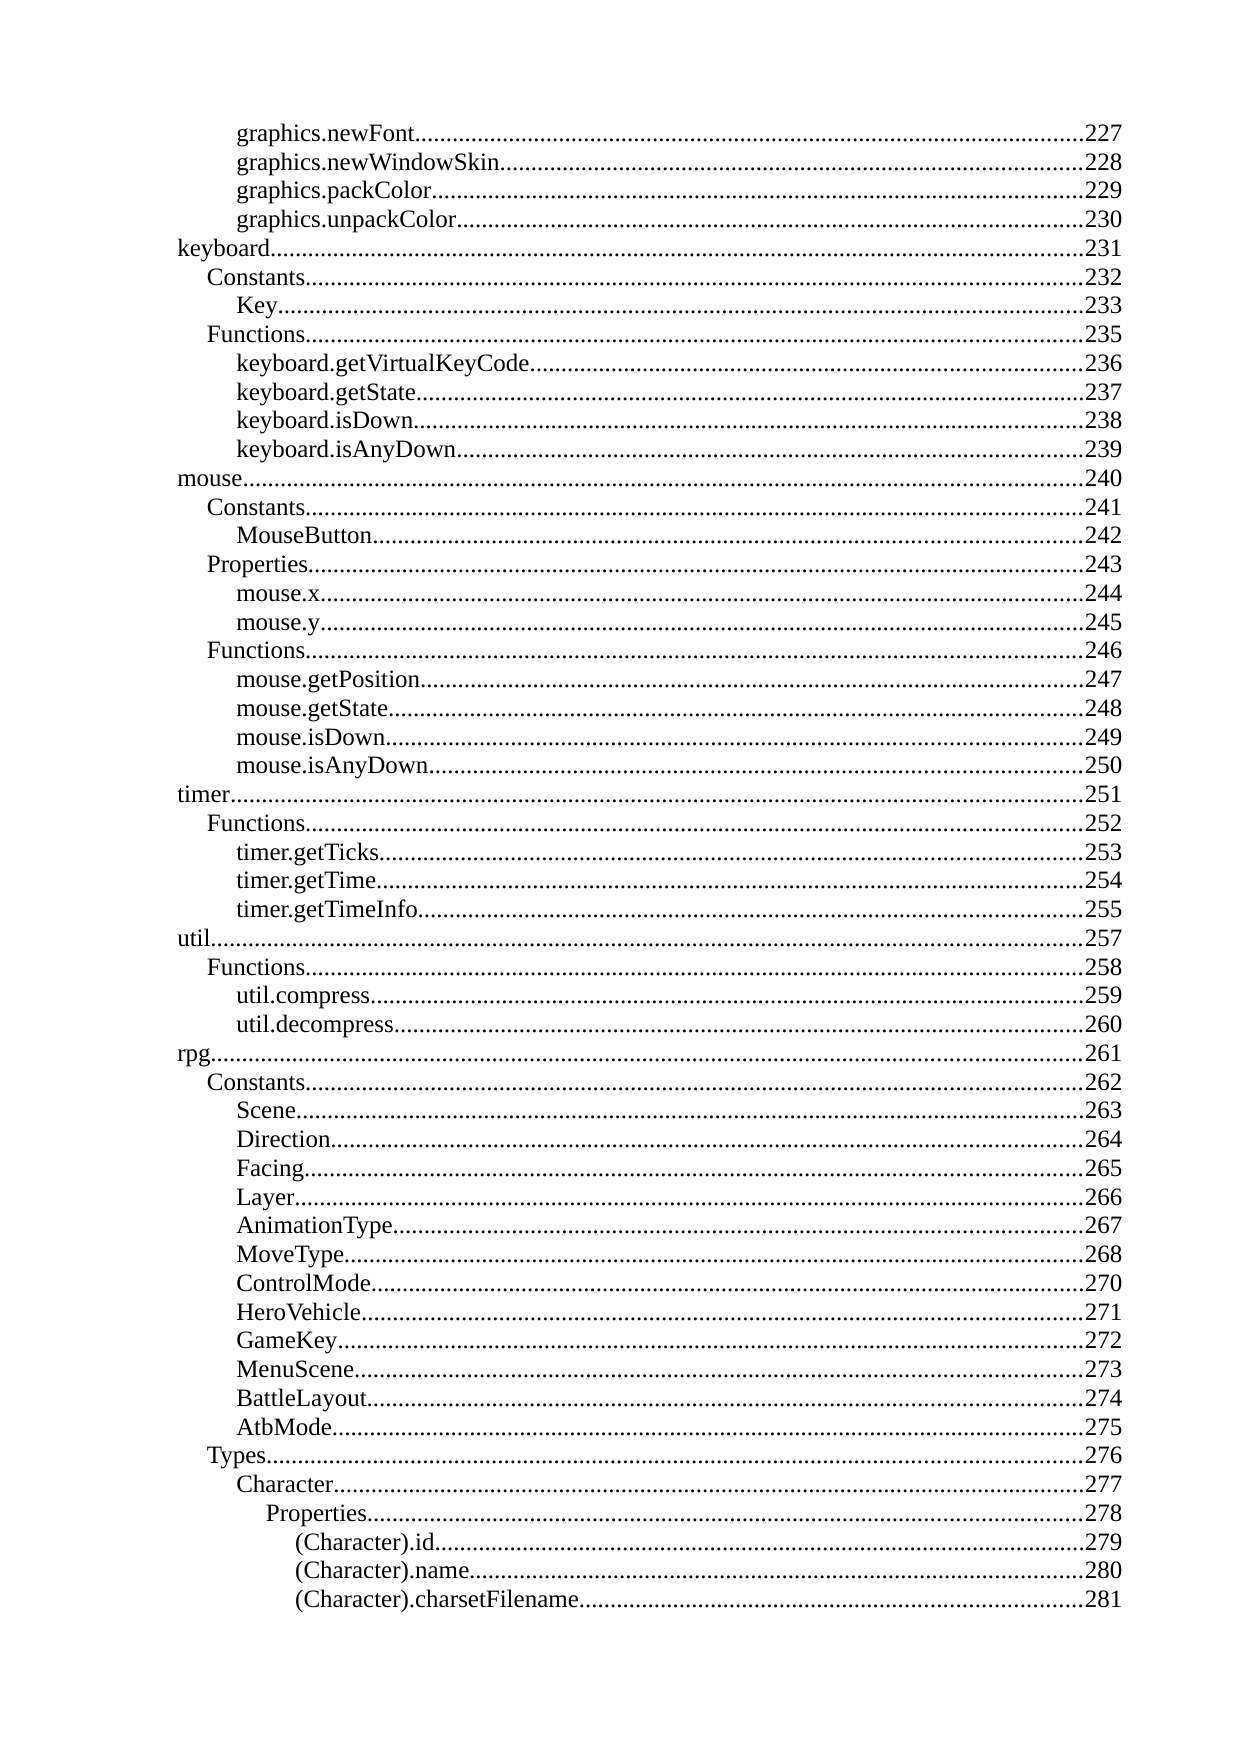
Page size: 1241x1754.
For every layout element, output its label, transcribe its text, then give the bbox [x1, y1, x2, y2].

text MouseButton 242 [236, 521, 1122, 549]
text util.decompress 260 [236, 1009, 1122, 1038]
text keyboard 231 [177, 233, 1122, 262]
text graphics.packColor 229 [236, 176, 1122, 204]
text Character 277 [236, 1469, 1122, 1498]
text MoveType 268 [236, 1239, 1122, 1268]
text graphics.newWindowSkin 228 [236, 147, 1122, 176]
text AnimationType 267 [236, 1211, 1122, 1239]
text rpg 261 [177, 1038, 1122, 1067]
text util.compress 259 [236, 981, 1122, 1009]
text Scene 263 [236, 1096, 1122, 1124]
text Functions 252 [207, 808, 1122, 837]
text Functions 258 [207, 952, 1122, 981]
text ControlMode 270 [236, 1268, 1122, 1297]
text GameKey 272 [236, 1326, 1122, 1354]
text HeroVehicle 271 [236, 1297, 1122, 1326]
text BattleLayout 274 [236, 1383, 1122, 1412]
text timer.getTime 254 [236, 866, 1122, 894]
text mouse.y 245 [236, 607, 1122, 636]
text Properties 278 [266, 1498, 1122, 1527]
text graphics.newFont 227 [236, 118, 1122, 147]
text util 257 [177, 923, 1122, 952]
text Functions 235 [207, 319, 1122, 348]
text Layer 266 [236, 1182, 1122, 1211]
text Facing 265 [236, 1153, 1122, 1182]
text (Character).name 280 [295, 1556, 1122, 1584]
text mouse 240 [177, 463, 1122, 492]
text keyboard.isAnyDown 239 [236, 434, 1122, 463]
text mouse.getState 248 [236, 693, 1122, 722]
text (Character).charsetFilename 281 [295, 1584, 1122, 1613]
text graphics.unpackColor 230 [236, 204, 1122, 233]
text AtbMode 275 [236, 1412, 1122, 1441]
text Functions 246 [207, 636, 1122, 664]
text keyboard.getState 237 [236, 377, 1122, 406]
text mouse.isAnyDown 250 [236, 751, 1122, 779]
text mouse.isDown 249 [236, 722, 1122, 751]
text mouse.getPosition 247 [236, 664, 1122, 693]
text Properties 243 [207, 549, 1122, 578]
text Key 233 [236, 291, 1122, 319]
text mouse.x 244 [236, 578, 1122, 607]
text Constants 262 [207, 1067, 1122, 1096]
text Constants 241 [207, 492, 1122, 521]
text timer.getTicks 253 [236, 837, 1122, 866]
text Constants 232 [207, 262, 1122, 291]
text Types 276 [207, 1441, 1122, 1469]
text timer.getTimeInfo 255 [236, 894, 1122, 923]
text MenuScene 273 [236, 1354, 1122, 1383]
text timer 251 [177, 779, 1122, 808]
text (Character).id 279 [295, 1527, 1122, 1556]
text Direction 264 [236, 1124, 1122, 1153]
text keyboard.getVirtualKeyCode 236 [236, 348, 1122, 377]
text keyboard.isDown 238 [236, 406, 1122, 434]
